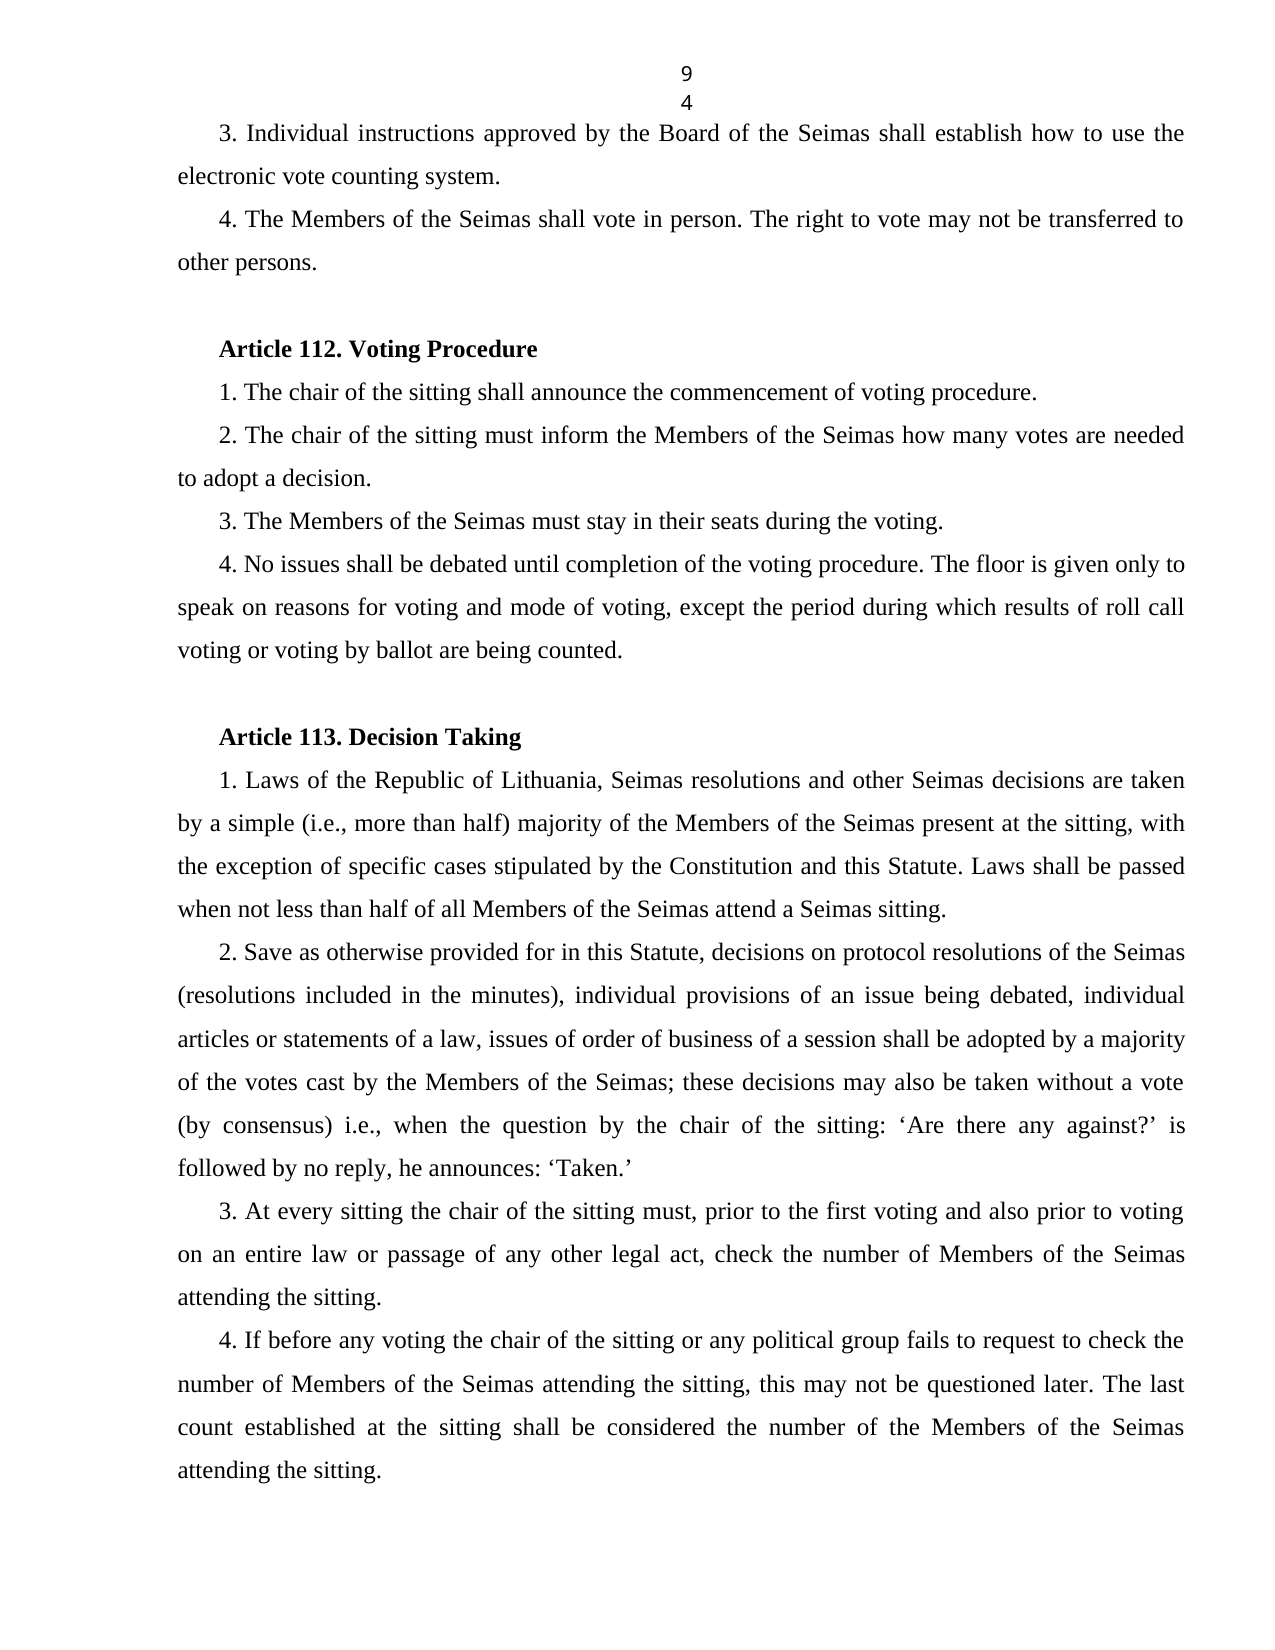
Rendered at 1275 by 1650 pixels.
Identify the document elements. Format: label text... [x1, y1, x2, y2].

text 1. The chair of the sitting shall announce the commencement of voting procedure. [177, 377, 1186, 406]
text 1. Laws of the Republic of Lithuania, Seimas resolutions and other Seimas decisions are taken by a simple (i.e., more than half) majority of the Members of the Seimas present at the sitting, with the exception of specific cases stipulated by the Constitution and this Statute. Laws shall be passed when not less than half of all Members of the Seimas attend a Seimas sitting. [177, 765, 1186, 923]
text 4. If before any voting the chair of the sitting or any political group fails to request to check the number of Members of the Seimas attending the sitting, this may not be questioned later. The last count established at the sitting shall be considered the number of the Members of the Seimas attending the sitting. [177, 1326, 1186, 1484]
text 2. Save as otherwise provided for in this Statute, decisions on protocol resolutions of the Seimas (resolutions included in the minutes), individual provisions of an issue being debated, individual articles or statements of a law, issues of order of business of a session shall be adopted by a majority of the votes cast by the Members of the Seimas; these decisions may also be taken without a vote (by consensus) i.e., when the question by the chair of the sitting: ‘Are there any against?’ is followed by no reply, he announces: ‘Taken.’ [177, 937, 1186, 1182]
text 2. The chair of the sitting must inform the Members of the Seimas how many votes are needed to adopt a decision. [177, 420, 1186, 492]
text Article 112. Voting Procedure [177, 334, 1186, 362]
text 3. Individual instructions approved by the Board of the Seimas shall establish how to use the electronic vote counting system. [177, 118, 1186, 190]
text 4. The Members of the Seimas shall vote in person. The right to vote may not be transferred to other persons. [177, 204, 1186, 276]
text 3. At every sitting the chair of the sitting must, prior to the first voting and also prior to voting on an entire law or passage of any other legal act, check the number of Members of the Seimas attending the sitting. [177, 1196, 1186, 1311]
text 4. No issues shall be debated until completion of the voting procedure. The floor is given only to speak on reasons for voting and mode of voting, except the period during which results of roll call voting or voting by ballot are being counted. [177, 549, 1186, 664]
text Article 113. Decision Taking [177, 722, 1186, 751]
text 3. The Members of the Seimas must stay in their seats during the voting. [177, 506, 1186, 535]
